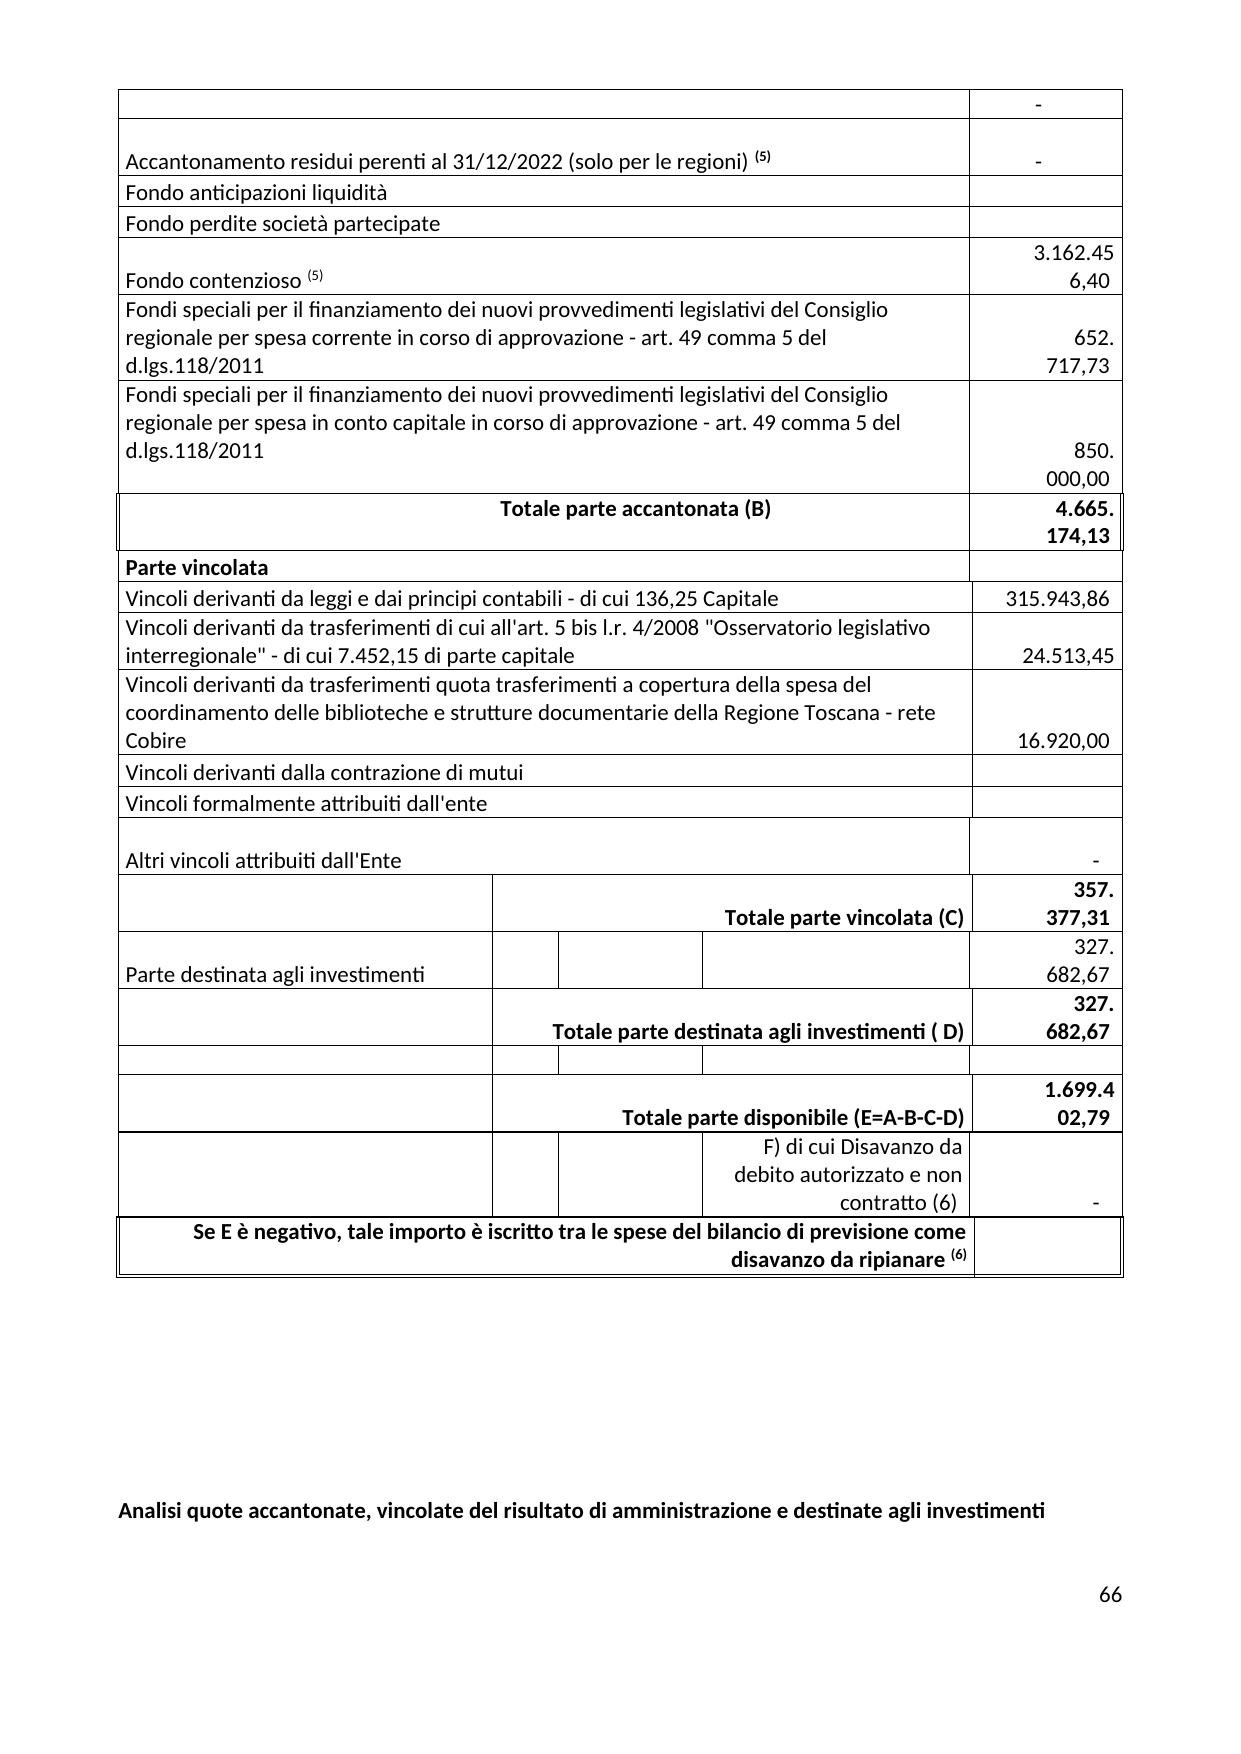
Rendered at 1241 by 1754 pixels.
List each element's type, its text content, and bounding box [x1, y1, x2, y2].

table_cell Accantonamento residui perenti al 31/12/2022 (solo per le regioni) (5) [119, 119, 969, 175]
table_cell [493, 1133, 558, 1216]
table_cell [493, 1046, 558, 1074]
table_cell 357.377,31 [973, 875, 1122, 931]
table_cell Vincoli derivanti da trasferimenti quota trasferimenti a copertura della spesa del coordinamento delle biblioteche e strutture documentarie della Regione Toscana - rete Cobire [119, 670, 972, 754]
table_cell [703, 932, 969, 988]
table_cell - [970, 1133, 1122, 1216]
table_cell Fondi speciali per il finanziamento dei nuovi provvedimenti legislativi del Consiglio regionale per spesa in conto capitale in corso di approvazione - art. 49 comma 5 del d.lgs.118/2011 [119, 381, 969, 493]
table_cell [559, 1046, 702, 1074]
table_cell [975, 1218, 1120, 1273]
table_cell [559, 932, 702, 988]
table_cell [970, 176, 1122, 206]
table_cell Altri vincoli attribuiti dall'Ente [119, 818, 969, 874]
table_cell 16.920,00 [973, 670, 1122, 754]
table_cell Totale parte vincolata (C) [493, 875, 972, 931]
table_cell 327.682,67 [970, 932, 1122, 988]
table_cell Fondo perdite società partecipate [119, 207, 969, 237]
table_cell Totale parte accantonata (B) [493, 494, 969, 550]
table_cell [119, 1075, 492, 1131]
table_cell [559, 1133, 702, 1216]
table_cell 850.000,00 [970, 381, 1122, 493]
table_cell 4.665.174,13 [970, 494, 1120, 550]
table_cell - [970, 818, 1122, 874]
table_cell [119, 989, 492, 1045]
table_cell [970, 1046, 1122, 1074]
table_cell Se E è negativo, tale importo è iscritto tra le spese del bilancio di previsione come disavanzo da ripianare (6) [120, 1218, 974, 1273]
table_cell Vincoli derivanti da trasferimenti di cui all'art. 5 bis l.r. 4/2008 "Osservatorio legislativo interregionale" - di cui 7.452,15 di parte capitale [119, 613, 972, 669]
text Analisi quote accantonate, vincolate del risultato di amministrazione e destinate agli investimenti [118, 1496, 1122, 1524]
table_cell Vincoli derivanti dalla contrazione di mutui [119, 755, 972, 786]
table_cell F) di cui Disavanzo da debito autorizzato e non contratto (6) [703, 1133, 969, 1216]
table_cell 3.162.456,40 [970, 238, 1122, 294]
table_cell [120, 494, 493, 550]
table_cell Vincoli formalmente attribuiti dall'ente [119, 787, 972, 817]
table_cell [970, 207, 1122, 237]
table_cell [973, 755, 1122, 786]
table_cell [703, 1046, 969, 1074]
table_cell Fondo contenzioso (5) [119, 238, 969, 294]
table_cell - [970, 90, 1122, 118]
table_cell [493, 932, 558, 988]
table_cell Parte vincolata [119, 551, 969, 581]
table_cell Vincoli derivanti da leggi e dai principi contabili - di cui 136,25 Capitale [119, 582, 972, 612]
table_cell - [970, 119, 1122, 175]
table_cell 1.699.402,79 [973, 1075, 1122, 1131]
table_cell Fondo anticipazioni liquidità [119, 176, 969, 206]
table_cell 315.943,86 [973, 582, 1122, 612]
table_cell Fondi speciali per il finanziamento dei nuovi provvedimenti legislativi del Consiglio regionale per spesa corrente in corso di approvazione - art. 49 comma 5 del d.lgs.118/2011 [119, 295, 969, 379]
table_cell 327.682,67 [973, 989, 1122, 1045]
table_cell [973, 787, 1122, 817]
table_cell [119, 90, 969, 118]
table_cell 652.717,73 [970, 295, 1122, 379]
table_cell Totale parte disponibile (E=A-B-C-D) [493, 1075, 972, 1131]
table_cell [119, 875, 492, 931]
table_cell [970, 551, 1122, 581]
table_cell 24.513,45 [973, 613, 1122, 669]
table_cell Totale parte destinata agli investimenti ( D) [493, 989, 972, 1045]
table_cell [119, 1133, 492, 1216]
table_cell Parte destinata agli investimenti [119, 932, 492, 988]
table_cell [119, 1046, 492, 1074]
